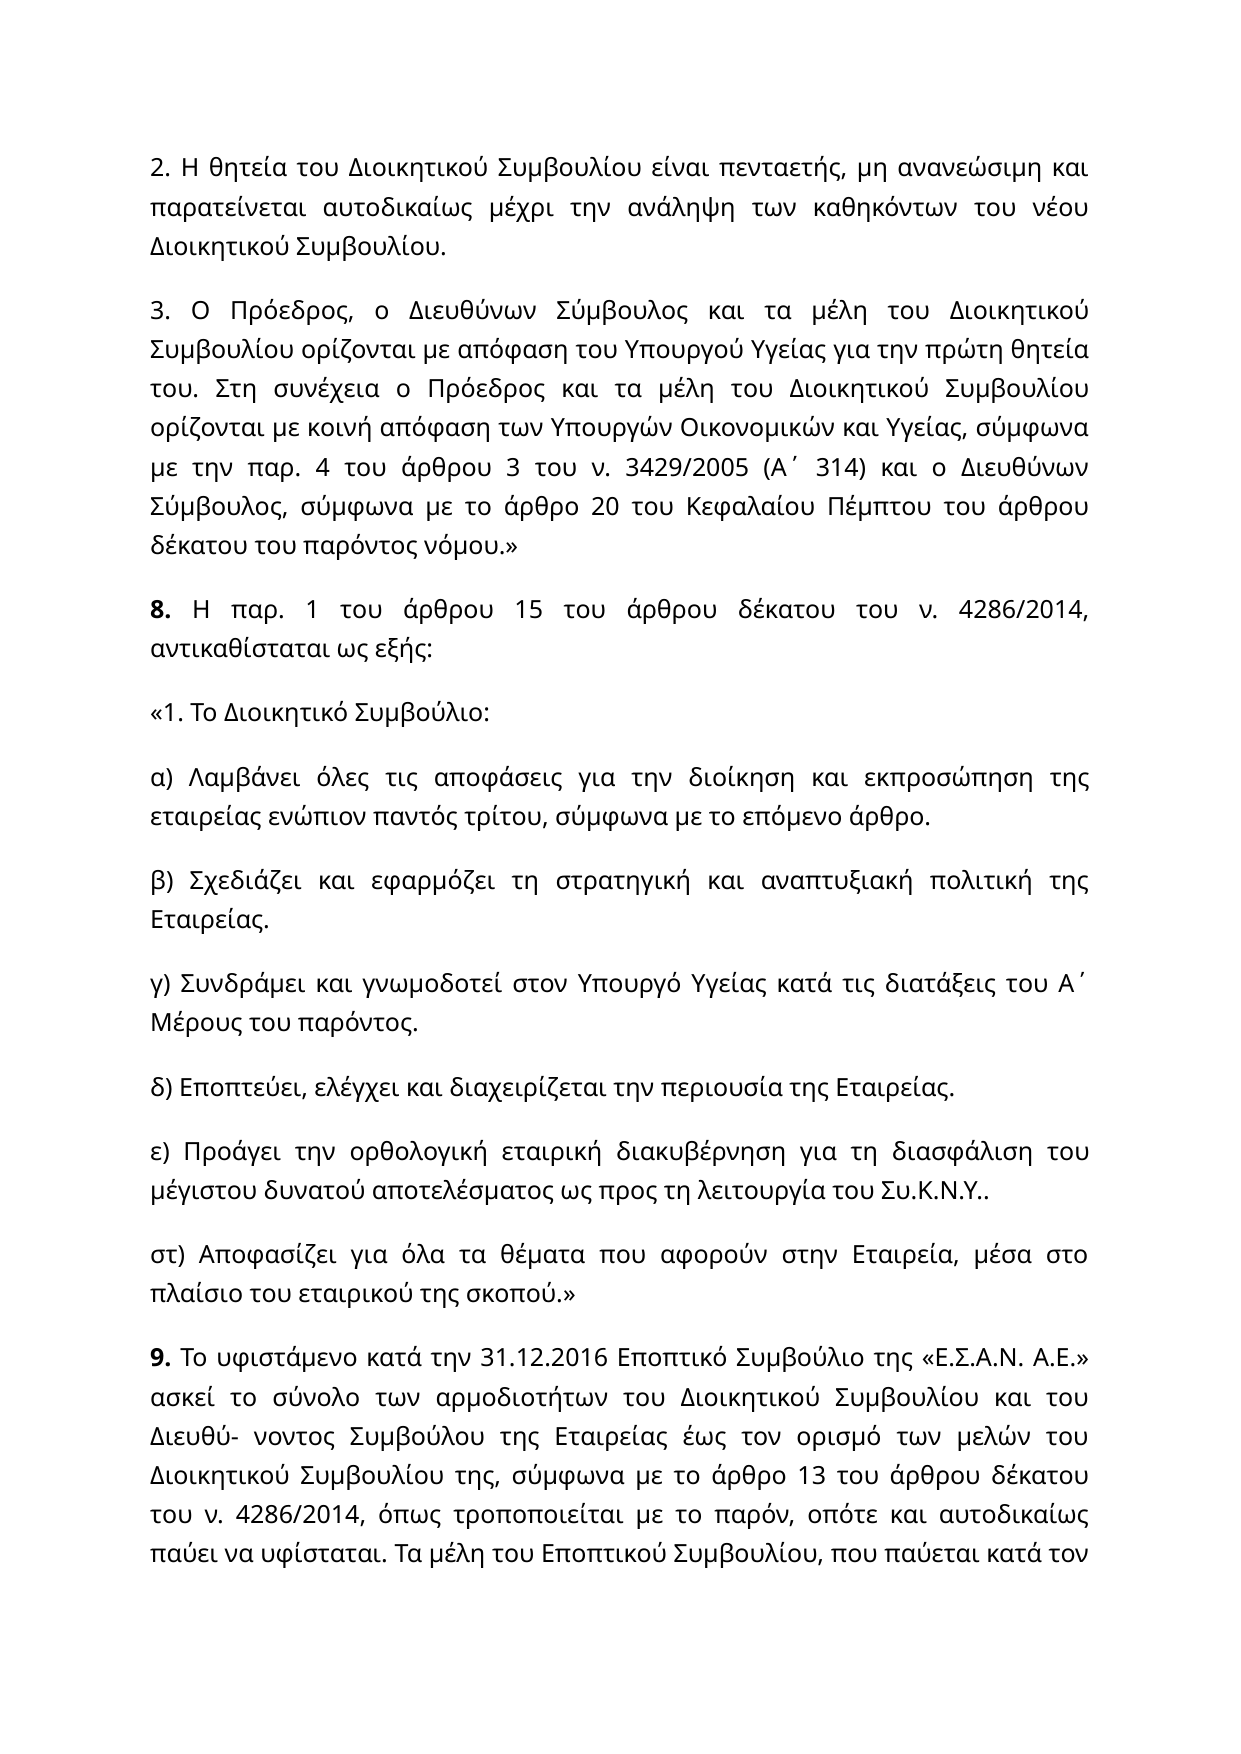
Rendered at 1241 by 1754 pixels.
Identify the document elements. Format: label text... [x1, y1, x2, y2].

text β) Σχεδιάζει και εφαρμόζει τη στρατηγική και αναπτυξιακή πολιτική της Εταιρείας. [150, 862, 1090, 936]
text δ) Εποπτεύει, ελέγχει και διαχειρίζεται την περιουσία της Εταιρείας. [150, 1069, 1090, 1103]
text γ) Συνδράμει και γνωμοδοτεί στον Υπουργό Υγείας κατά τις διατάξεις του Α΄ Μέρους του παρόντος. [150, 966, 1090, 1039]
text στ) Αποφασίζει για όλα τα θέματα που αφορούν στην Εταιρεία, μέσα στο πλαίσιο του εταιρικού της σκοπού.» [150, 1237, 1090, 1310]
text ε) Προάγει την ορθολογική εταιρική διακυβέρνηση για τη διασφάλιση του μέγιστου δυνατού αποτελέσματος ως προς τη λειτουργία του Συ.Κ.Ν.Υ.. [150, 1133, 1090, 1207]
text «1. Το Διοικητικό Συμβούλιο: [150, 695, 1090, 729]
text 3. Ο Πρόεδρος, ο Διευθύνων Σύμβουλος και τα μέλη του Διοικητικού Συμβουλίου ορίζονται με απόφαση του Υπουργού Υγείας για την πρώτη θητεία του. Στη συνέχεια ο Πρόεδρος και τα μέλη του Διοικητικού Συμβουλίου ορίζονται με κοινή απόφαση των Υπουργών Οικονομικών και Υγείας, σύμφωνα με την παρ. 4 του άρθρου 3 του ν. 3429/2005 (Α΄ 314) και ο Διευθύνων Σύμβουλος, σύμφωνα με το άρθρο 20 του Κεφαλαίου Πέμπτου του άρθρου δέκατου του παρόντος νόμου.» [150, 292, 1090, 562]
text 8. Η παρ. 1 του άρθρου 15 του άρθρου δέκατου του ν. 4286/2014, αντικαθίσταται ως εξής: [150, 592, 1090, 665]
text α) Λαμβάνει όλες τις αποφάσεις για την διοίκηση και εκπροσώπηση της εταιρείας ενώπιον παντός τρίτου, σύμφωνα με το επόμενο άρθρο. [150, 759, 1090, 832]
text 9. Το υφιστάμενο κατά την 31.12.2016 Εποπτικό Συμβούλιο της «Ε.Σ.Α.Ν. Α.Ε.» ασκεί το σύνολο των αρμοδιοτήτων του Διοικητικού Συμβουλίου και του Διευθύ- νοντος Συμβούλου της Εταιρείας έως τον ορισμό των μελών του Διοικητικού Συμβουλίου της, σύμφωνα με το άρθρο 13 του άρθρου δέκατου του ν. 4286/2014, όπως τροποποιείται με το παρόν, οπότε και αυτοδικαίως παύει να υφίσταται. Τα μέλη του Εποπτικού Συμβουλίου, που παύεται κατά τον [150, 1340, 1090, 1570]
text 2. Η θητεία του Διοικητικού Συμβουλίου είναι πενταετής, μη ανανεώσιμη και παρατείνεται αυτοδικαίως μέχρι την ανάληψη των καθηκόντων του νέου Διοικητικού Συμβουλίου. [150, 150, 1090, 262]
